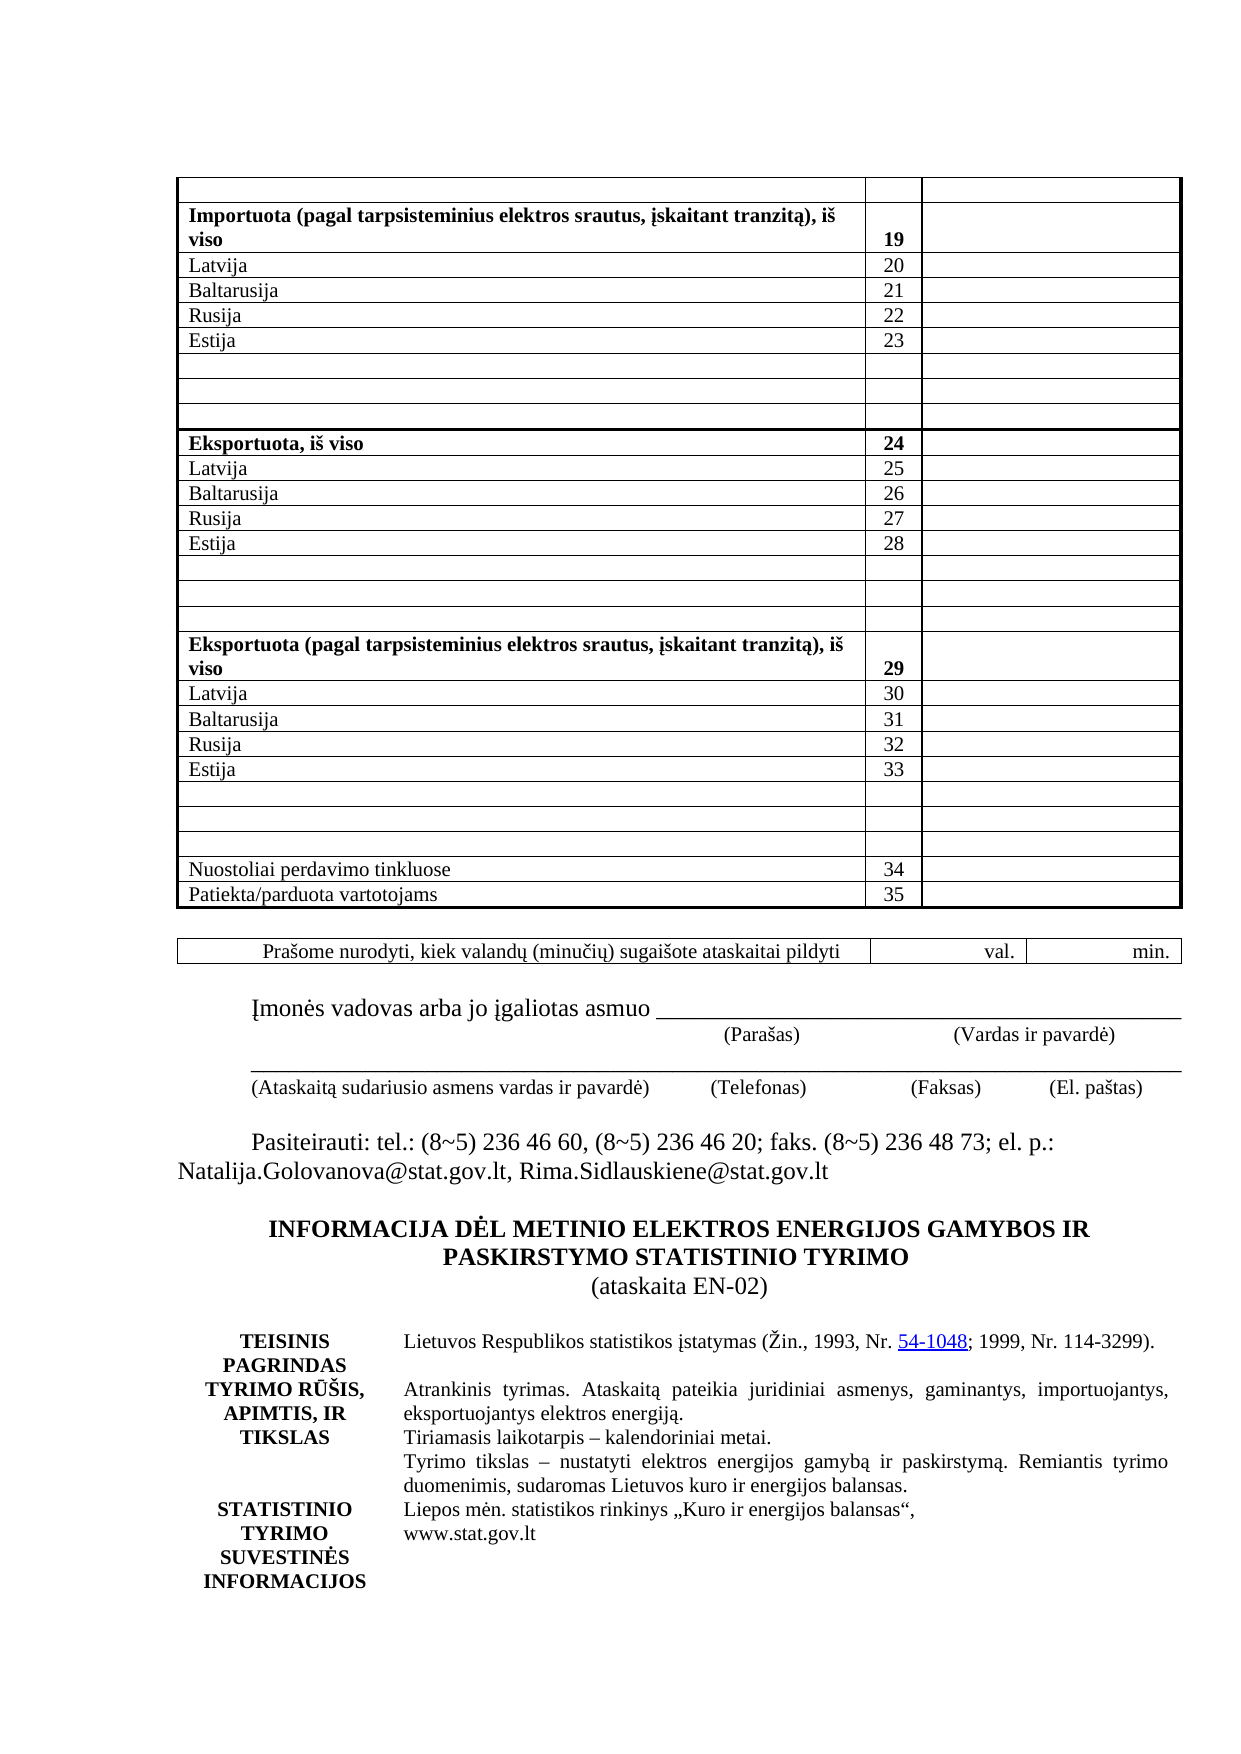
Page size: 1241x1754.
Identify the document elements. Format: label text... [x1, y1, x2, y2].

table_cell Rusija [179, 506, 865, 530]
table_cell [866, 178, 921, 202]
table_cell 34 [866, 857, 921, 881]
table_cell [866, 607, 921, 631]
table_cell 28 [866, 531, 921, 555]
table_cell [923, 404, 1179, 428]
table_cell Estija [179, 328, 865, 352]
table_cell [923, 328, 1179, 352]
table_cell [923, 681, 1179, 705]
table_cell [866, 782, 921, 806]
table_cell 24 [866, 431, 921, 455]
table_cell [923, 706, 1179, 731]
table_cell 25 [866, 456, 921, 480]
table_cell 20 [866, 253, 921, 277]
text (Parašas) (Vardas ir pavardė) [177, 1022, 1181, 1046]
table_cell [923, 278, 1179, 302]
table_cell Importuota (pagal tarpsisteminius elektros srautus, įskaitant tranzitą), iš viso [179, 203, 865, 251]
text pasiteirauti: tel.: (8~5) 236 46 60, (8~5) 236 46 20; faks. (8~5) 236 48 73; el. p.: Natalija.Golovanova@stat.gov.lt, Rima.Sidlauskiene@stat.gov.lt [177, 1127, 1181, 1185]
table_cell Rusija [179, 732, 865, 756]
table_cell 29 [866, 632, 921, 680]
table_cell [866, 404, 921, 428]
table_cell Baltarusija [179, 278, 865, 302]
table_cell 21 [866, 278, 921, 302]
table_header Lietuvos Respublikos statistikos įstatymas (Žin., 1993, Nr. 54-1048; 1999, Nr. 114-3299). [392, 1329, 1181, 1377]
table_cell [923, 807, 1179, 831]
table_cell 23 [866, 328, 921, 352]
table_cell 32 [866, 732, 921, 756]
table_cell [923, 732, 1179, 756]
table_cell statistinio tyrimo suvestinės informacijos [177, 1497, 392, 1593]
table_cell [866, 379, 921, 403]
table_cell [923, 354, 1179, 377]
table_cell [866, 556, 921, 580]
table_cell [179, 581, 865, 606]
table_cell 22 [866, 303, 921, 327]
table_cell [923, 303, 1179, 327]
text Įmonės vadovas arba jo įgaliotas asmuo [177, 993, 1181, 1022]
table_cell 30 [866, 681, 921, 705]
table_cell Eksportuota (pagal tarpsisteminius elektros srautus, įskaitant tranzitą), iš viso [179, 632, 865, 680]
table_header val. [871, 939, 1026, 963]
table_cell Latvija [179, 456, 865, 480]
table_cell [923, 882, 1179, 906]
table_cell [866, 354, 921, 377]
table_cell 33 [866, 757, 921, 781]
table_cell [179, 607, 865, 631]
table_cell [179, 832, 865, 856]
table_cell [866, 581, 921, 606]
table_cell [179, 178, 865, 202]
table_cell TYRIMO RŪŠIS, APIMTIS, IR TIKSLAS [177, 1377, 392, 1497]
table_cell [923, 431, 1179, 455]
table_cell Latvija [179, 681, 865, 705]
table_cell Eksportuota, iš viso [179, 431, 865, 455]
table_cell [923, 253, 1179, 277]
table_cell 26 [866, 481, 921, 505]
table_cell Baltarusija [179, 481, 865, 505]
table_cell [179, 354, 865, 377]
table_cell [923, 632, 1179, 680]
table_cell 31 [866, 706, 921, 731]
table_cell [923, 757, 1179, 781]
table_cell Liepos mėn. statistikos rinkinys „Kuro ir energijos balansas“, www.stat.gov.lt [392, 1497, 1181, 1593]
table_cell 35 [866, 882, 921, 906]
table_header TEISINIS PAGRINDAS [177, 1329, 392, 1377]
table_cell [923, 203, 1179, 251]
table_cell [179, 379, 865, 403]
table_cell [923, 456, 1179, 480]
table_header Prašome nurodyti, kiek valandų (minučių) sugaišote ataskaitai pildyti [178, 939, 870, 963]
table_cell [179, 807, 865, 831]
table_cell [923, 857, 1179, 881]
table_cell [923, 531, 1179, 555]
table_cell [923, 607, 1179, 631]
table_cell Nuostoliai perdavimo tinkluose [179, 857, 865, 881]
table_cell [179, 782, 865, 806]
table_cell Baltarusija [179, 706, 865, 731]
text (Ataskaitą sudariusio asmens vardas ir pavardė) (Telefonas) (Faksas) (El. paštas) [177, 1074, 1181, 1099]
table_cell [923, 556, 1179, 580]
table_cell Latvija [179, 253, 865, 277]
table_cell Estija [179, 757, 865, 781]
table_cell [923, 832, 1179, 856]
table_cell [179, 404, 865, 428]
table_cell [923, 178, 1179, 202]
text (ataskaita EN-02) [177, 1271, 1181, 1300]
table_cell [866, 832, 921, 856]
table_cell [923, 481, 1179, 505]
table_cell [923, 581, 1179, 606]
table_cell Rusija [179, 303, 865, 327]
table_cell Estija [179, 531, 865, 555]
table_cell [923, 506, 1179, 530]
table_cell 19 [866, 203, 921, 251]
table_cell [866, 807, 921, 831]
text Informacija dėl metinio elektros energijos gamybos ir paskirstymo statistinio tyrimo [177, 1214, 1181, 1271]
table_cell [179, 556, 865, 580]
table_cell [923, 782, 1179, 806]
table_cell [923, 379, 1179, 403]
table_cell Patiekta/parduota vartotojams [179, 882, 865, 906]
table_header min. [1027, 939, 1181, 963]
table_cell Atrankinis tyrimas. Ataskaitą pateikia juridiniai asmenys, gaminantys, importuojantys, eksportuojantys elektros energiją. Tiriamasis laikotarpis – kalendoriniai metai. Tyrimo tikslas – nustatyti elektros energijos gamybą ir paskirstymą. Remiantis tyrimo duomenimis, sudaromas Lietuvos kuro ir energijos balansas. [392, 1377, 1181, 1497]
table_cell 27 [866, 506, 921, 530]
